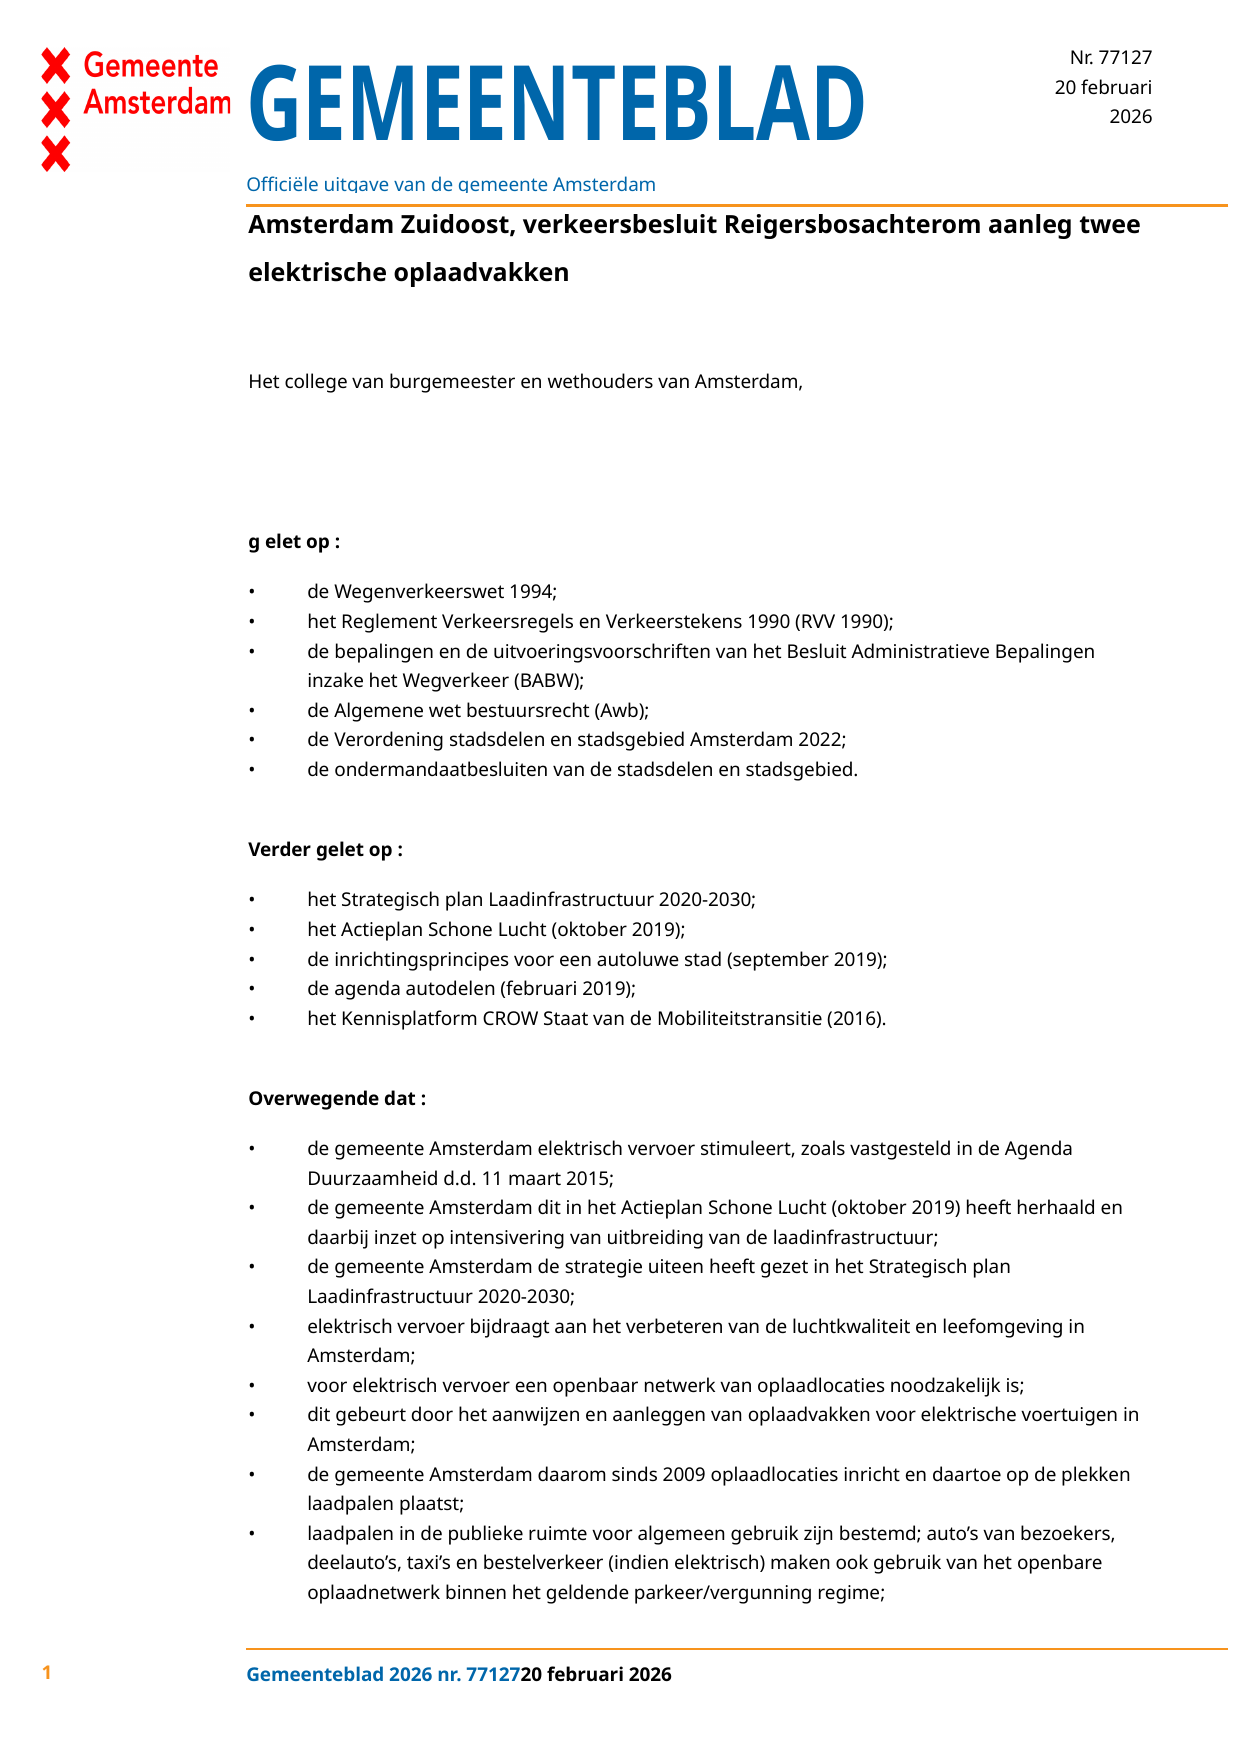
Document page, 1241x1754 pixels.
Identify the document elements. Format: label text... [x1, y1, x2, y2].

list voor elektrisch vervoer een openbaar netwerk van oplaadlocaties noodzakelijk is; [248, 1372, 1152, 1398]
list de gemeente Amsterdam daarom sinds 2009 oplaadlocaties inricht en daartoe op de plekken laadpalen plaatst; [248, 1461, 1152, 1516]
list de gemeente Amsterdam elektrisch vervoer stimuleert, zoals vastgesteld in de Agenda Duurzaamheid d.d. 11 maart 2015; [248, 1135, 1152, 1191]
list het Kennisplatform CROW Staat van de Mobiliteitstransitie (2016). [248, 1005, 1152, 1031]
list de gemeente Amsterdam de strategie uiteen heeft gezet in het Strategisch plan Laadinfrastructuur 2020-2030; [248, 1254, 1152, 1309]
list de bepalingen en de uitvoeringsvoorschriften van het Besluit Administratieve Bepalingen inzake het Wegverkeer (BABW); [248, 638, 1152, 693]
text Verder gelet op : [248, 836, 1152, 862]
list de gemeente Amsterdam dit in het Actieplan Schone Lucht (oktober 2019) heeft herhaald en daarbij inzet op intensivering van uitbreiding van de laadinfrastructuur; [248, 1194, 1152, 1250]
list laadpalen in de publieke ruimte voor algemeen gebruik zijn bestemd; auto’s van bezoekers, deelauto’s, taxi’s en bestelverkeer (indien elektrisch) maken ook gebruik van het openbare oplaadnetwerk binnen het geldende parkeer/vergunning regime; [248, 1520, 1152, 1605]
list de Verordening stadsdelen en stadsgebied Amsterdam 2022; [248, 727, 1152, 752]
list de Wegenverkeerswet 1994; [248, 579, 1152, 604]
text Overwegende dat : [248, 1085, 1152, 1111]
list de agenda autodelen (februari 2019); [248, 975, 1152, 1001]
list elektrisch vervoer bijdraagt aan het verbeteren van de luchtkwaliteit en leefomgeving in Amsterdam; [248, 1313, 1152, 1368]
text g elet op : [248, 528, 1152, 554]
list het Actieplan Schone Lucht (oktober 2019); [248, 916, 1152, 942]
picture [41, 47, 231, 172]
list het Reglement Verkeersregels en Verkeerstekens 1990 (RVV 1990); [248, 608, 1152, 634]
list de inrichtingsprincipes voor een autoluwe stad (september 2019); [248, 946, 1152, 971]
list de ondermandaatbesluiten van de stadsdelen en stadsgebied. [248, 756, 1152, 782]
list dit gebeurt door het aanwijzen en aanleggen van oplaadvakken voor elektrische voertuigen in Amsterdam; [248, 1402, 1152, 1457]
text Het college van burgemeester en wethouders van Amsterdam, [248, 368, 1152, 394]
list het Strategisch plan Laadinfrastructuur 2020-2030; [248, 887, 1152, 912]
list de Algemene wet bestuursrecht (Awb); [248, 697, 1152, 723]
text Amsterdam Zuidoost, verkeersbesluit Reigersbosachterom aanleg twee elektrische oplaadvakken [248, 207, 1152, 288]
